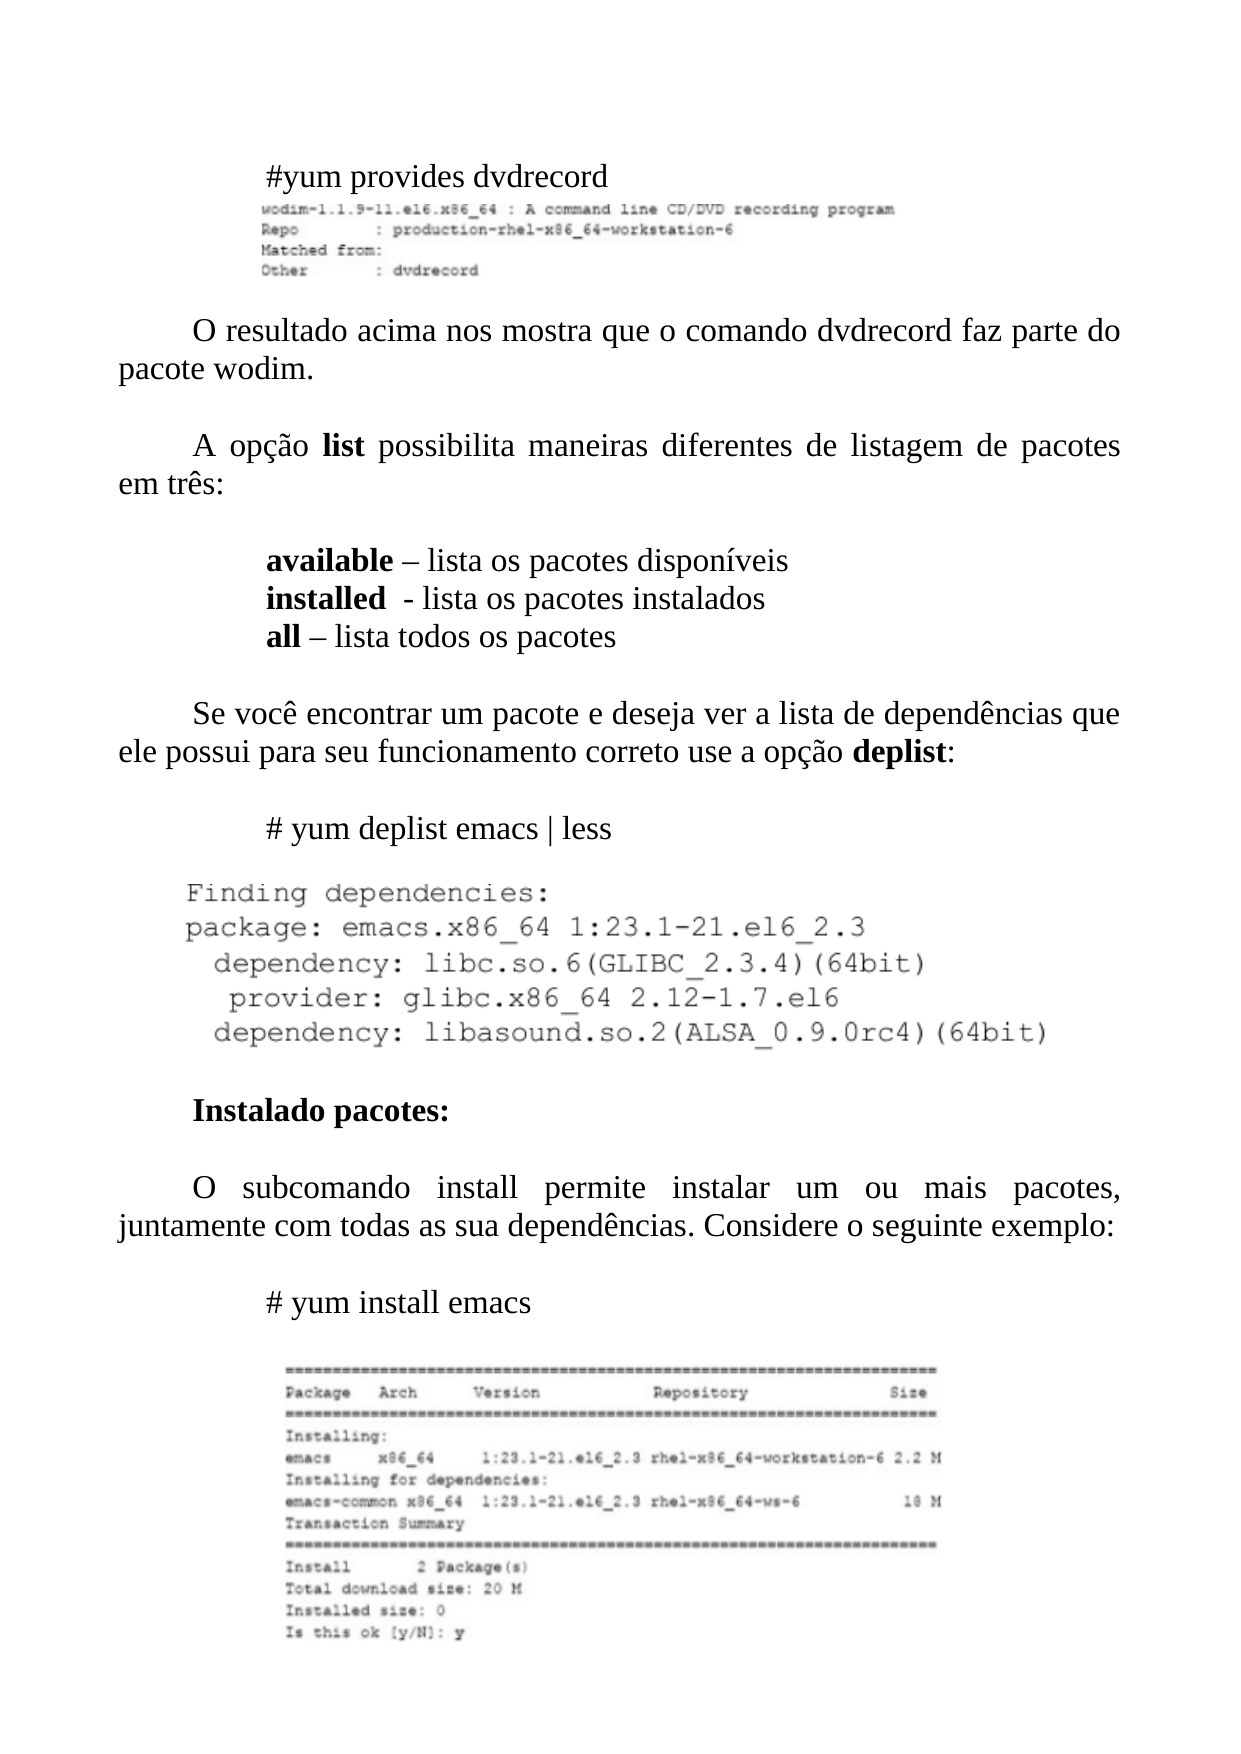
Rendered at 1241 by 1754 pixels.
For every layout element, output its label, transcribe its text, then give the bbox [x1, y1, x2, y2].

picture [261, 204, 901, 281]
text A opção list possibilita maneiras diferentes de listagem de pacotes em três: [118, 425, 1122, 501]
text Instalado pacotes: [118, 1090, 1122, 1129]
text O subcomando install permite instalar um ou mais pacotes, juntamente com todas as sua dependências. Considere o seguinte exemplo: [118, 1167, 1122, 1244]
text installed - lista os pacotes instalados [118, 578, 1122, 616]
picture [285, 1358, 956, 1643]
text # yum deplist emacs | less [118, 808, 1122, 846]
text O resultado acima nos mostra que o comando dvdrecord faz parte do pacote wodim. [118, 310, 1122, 386]
text Se você encontrar um pacote e deseja ver a lista de dependências que ele possui para seu funcionamento correto use a opção deplist: [118, 693, 1122, 770]
text all – lista todos os pacotes [118, 616, 1122, 655]
text # yum install emacs [118, 1282, 1122, 1320]
text available – lista os pacotes disponíveis [118, 540, 1122, 578]
text #yum provides dvdrecord [118, 156, 1122, 195]
picture [184, 884, 1057, 1052]
